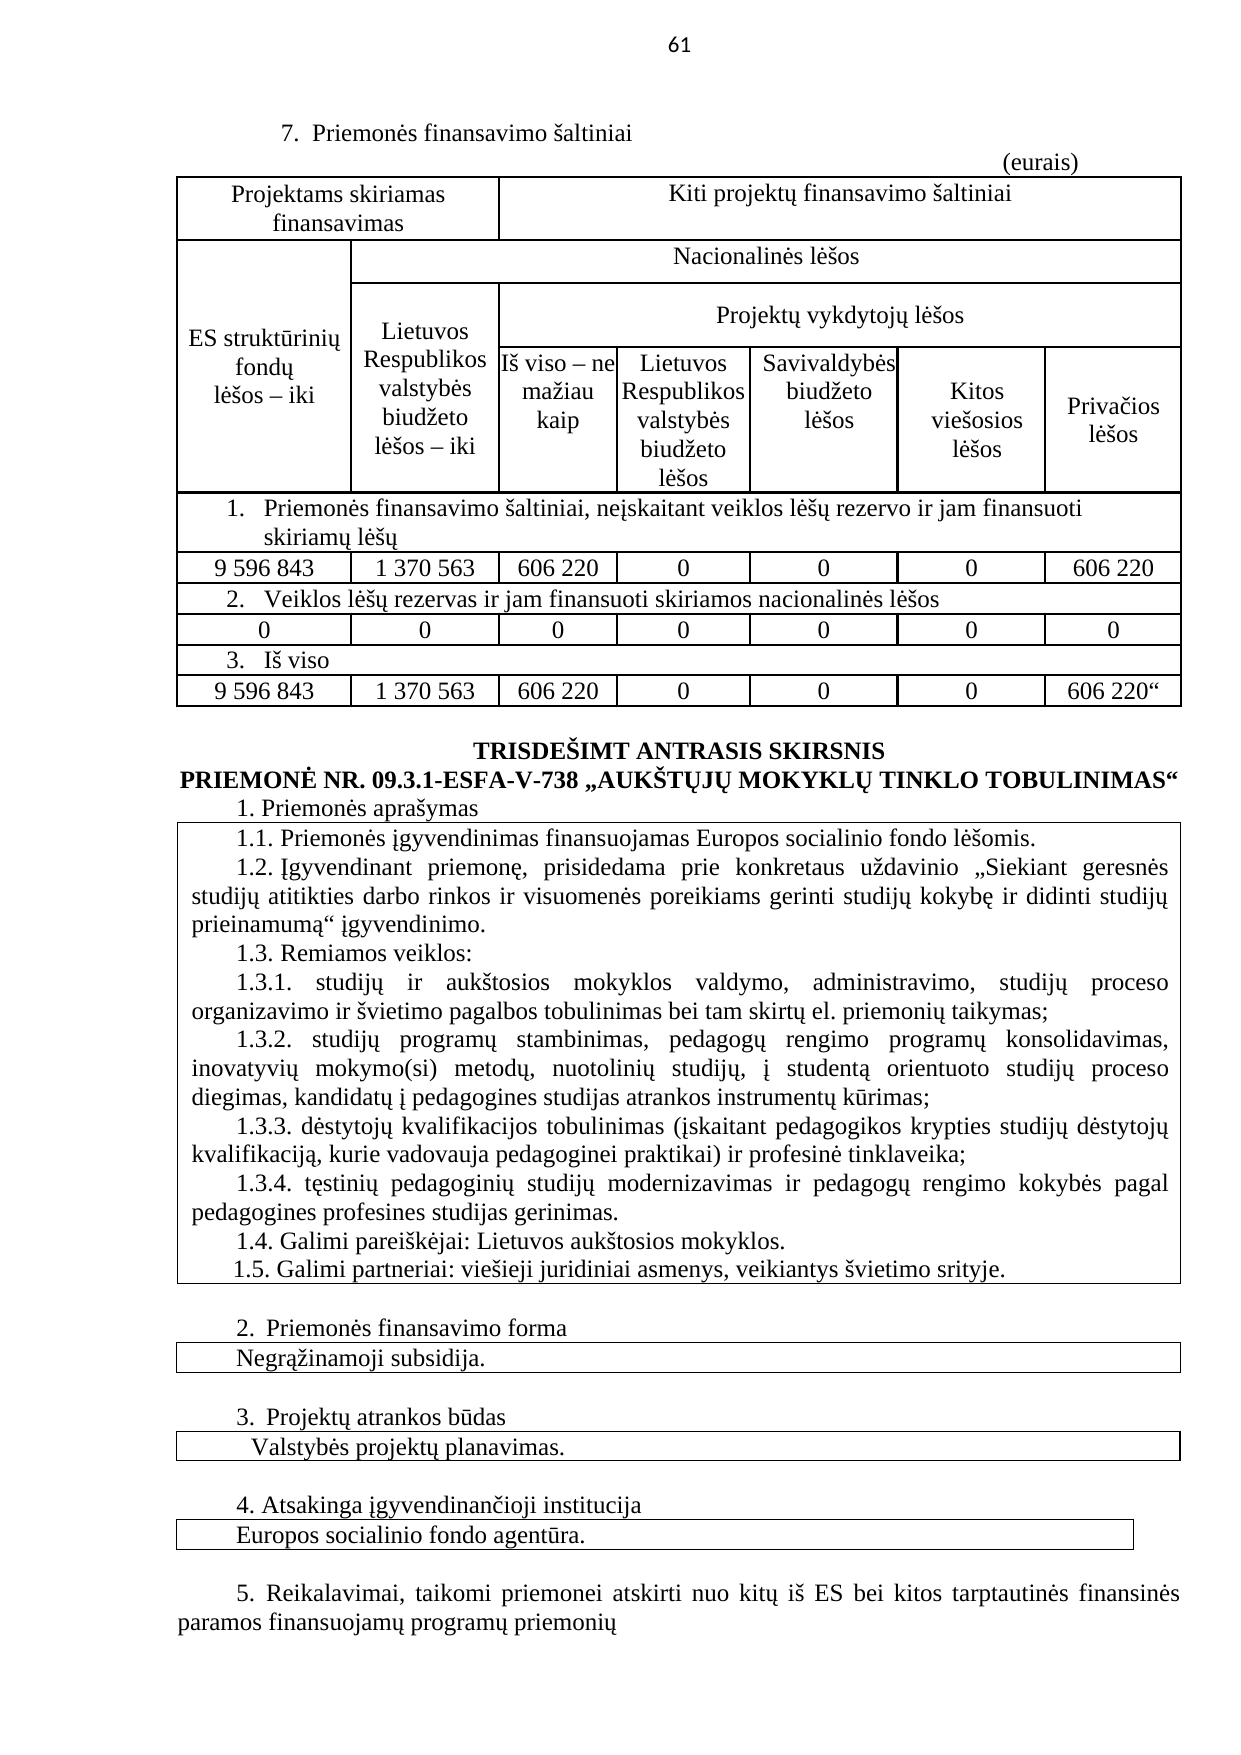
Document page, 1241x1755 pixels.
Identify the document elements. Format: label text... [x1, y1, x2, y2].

text 4. Atsakinga įgyvendinančioji institucija [177, 1490, 1181, 1519]
table_header Kiti projektų finansavimo šaltiniai [500, 178, 1180, 239]
table_cell Kitos viešosios lėšos [899, 348, 1044, 491]
text 7. Priemonės finansavimo šaltiniai [177, 118, 1181, 147]
table_cell 1 370 563 [352, 553, 498, 582]
table_cell 606 220 [500, 553, 616, 582]
text 5. Reikalavimai, taikomi priemonei atskirti nuo kitų iš ES bei kitos tarptautinės finansinės paramos finansuojamų programų priemonių [177, 1578, 1181, 1636]
table_cell Lietuvos Respublikos valstybės biudžeto lėšos – iki [352, 284, 498, 491]
table_cell Privačios lėšos [1046, 348, 1180, 491]
table_cell 0 [751, 676, 896, 705]
table_cell 0 [899, 676, 1044, 705]
table_cell ES struktūrinių fondų lėšos – iki [178, 241, 350, 491]
table_cell 1 370 563 [352, 676, 498, 705]
table_cell 0 [751, 615, 896, 643]
table_cell 3. Iš viso [178, 646, 1180, 674]
table_cell 9 596 843 [178, 676, 350, 705]
text (eurais) [957, 147, 1181, 176]
table_cell 0 [618, 615, 749, 643]
table_cell 0 [500, 615, 616, 643]
text 3. Projektų atrankos būdas [236, 1402, 1181, 1431]
table_cell 606 220 [1046, 553, 1180, 582]
text 2. Priemonės finansavimo forma [236, 1313, 1181, 1342]
table_header Europos socialinio fondo agentūra. [177, 1520, 1133, 1549]
table_cell 606 220“ [1046, 676, 1180, 705]
text 1. Priemonės aprašymas [236, 793, 1181, 822]
table_cell 0 [178, 615, 350, 643]
table_cell Projektų vykdytojų lėšos [500, 284, 1180, 346]
table_cell 0 [352, 615, 498, 643]
table_cell Iš viso – ne mažiau kaip [500, 348, 616, 491]
table_header 1.1. Priemonės įgyvendinimas finansuojamas Europos socialinio fondo lėšomis. 1.2. Įgyvendinant priemonę, prisidedama prie konkretaus uždavinio „Siekiant geresnės studijų atitikties darbo rinkos ir visuomenės poreikiams gerinti studijų kokybę ir didinti studijų prieinamumą“ įgyvendinimo. 1.3. Remiamos veiklos: 1.3.1. studijų ir aukštosios mokyklos valdymo, administravimo, studijų proceso organizavimo ir švietimo pagalbos tobulinimas bei tam skirtų el. priemonių taikymas; 1.3.2. studijų programų stambinimas, pedagogų rengimo programų konsolidavimas, inovatyvių mokymo(si) metodų, nuotolinių studijų, į studentą orientuoto studijų proceso diegimas, kandidatų į pedagogines studijas atrankos instrumentų kūrimas; 1.3.3. dėstytojų kvalifikacijos tobulinimas (įskaitant pedagogikos krypties studijų dėstytojų kvalifikaciją, kurie vadovauja pedagoginei praktikai) ir profesinė tinklaveika; 1.3.4. tęstinių pedagoginių studijų modernizavimas ir pedagogų rengimo kokybės pagal pedagogines profesines studijas gerinimas. 1.4. Galimi pareiškėjai: Lietuvos aukštosios mokyklos. 1.5. Galimi partneriai: viešieji juridiniai asmenys, veikiantys švietimo srityje. [178, 823, 1180, 1283]
table_cell 0 [1046, 615, 1180, 643]
table_cell 2. Veiklos lėšų rezervas ir jam finansuoti skiriamos nacionalinės lėšos [178, 584, 1180, 613]
table_header Negrąžinamoji subsidija. [177, 1343, 1180, 1372]
table_cell 0 [618, 676, 749, 705]
table_cell 0 [899, 553, 1044, 582]
table_header Valstybės projektų planavimas. [177, 1432, 1179, 1460]
table_cell Savivaldybės biudžeto lėšos [751, 348, 896, 491]
table_cell 1. Priemonės finansavimo šaltiniai, neįskaitant veiklos lėšų rezervo ir jam finansuoti skiriamų lėšų [178, 494, 1180, 551]
table_cell 0 [899, 615, 1044, 643]
table_cell 0 [751, 553, 896, 582]
text PRIEMONĖ NR. 09.3.1-ESFA-V-738 „AUKŠTŲJŲ MOKYKLŲ TINKLO TOBULINIMAS“ [177, 765, 1181, 793]
table_cell 606 220 [500, 676, 616, 705]
text TRISDEŠIMT ANTRASIS SKIRSNIS [177, 736, 1181, 765]
table_cell 9 596 843 [178, 553, 350, 582]
table_cell Lietuvos Respublikos valstybės biudžeto lėšos [618, 348, 749, 491]
table_cell Nacionalinės lėšos [352, 241, 1180, 282]
table_header Projektams skiriamas finansavimas [178, 178, 498, 239]
table_cell 0 [618, 553, 749, 582]
